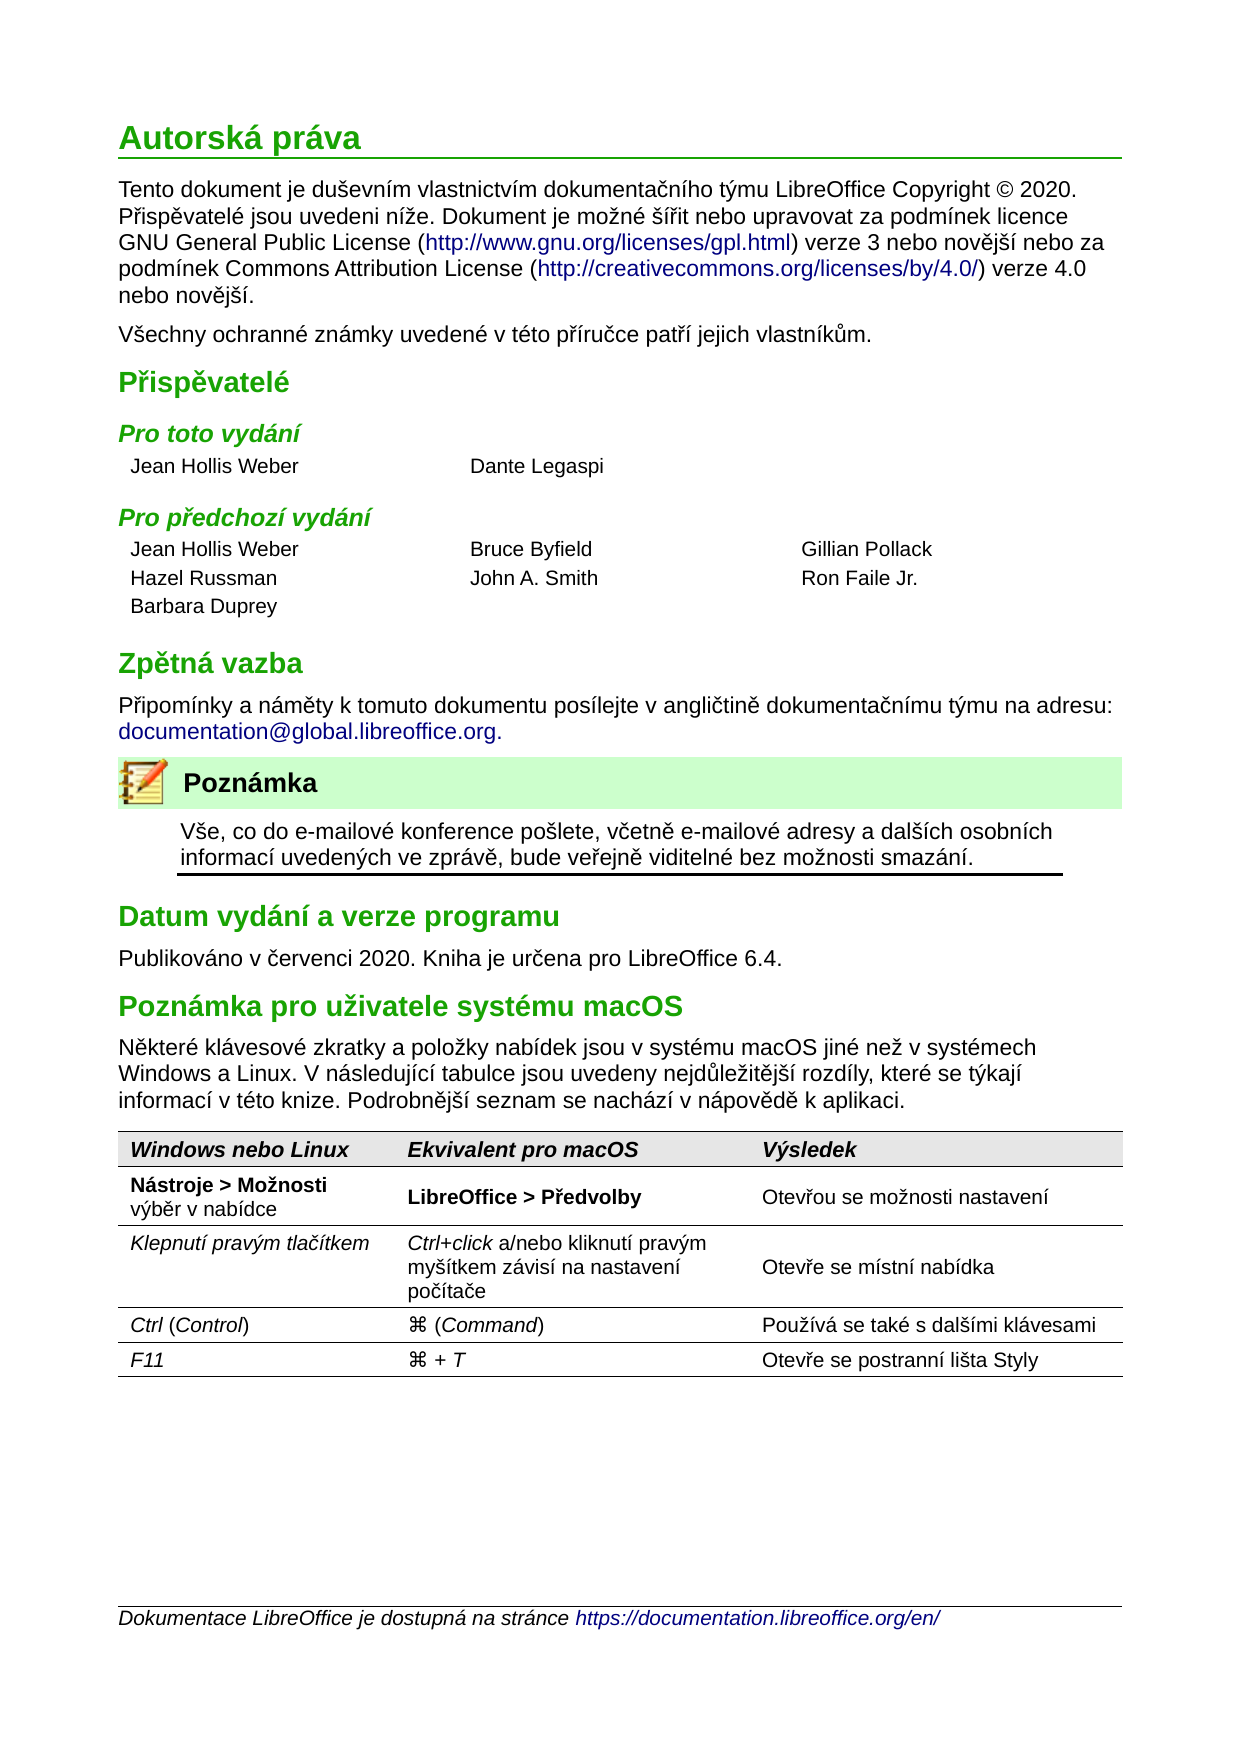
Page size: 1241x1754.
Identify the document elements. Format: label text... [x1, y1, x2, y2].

table_header Windows nebo Linux [118, 1132, 396, 1166]
table_cell Otevře se místní nabídka [750, 1226, 1123, 1307]
table_cell Používá se také s dalšími klávesami [750, 1308, 1123, 1342]
subtitle Zpětná vazba [118, 646, 1122, 680]
subtitle Pro toto vydání [118, 419, 1122, 448]
subtitle Přispěvatelé [118, 365, 1122, 398]
subtitle Pro předchozí vydání [118, 503, 1122, 531]
text Publikováno v červenci 2020. Kniha je určena pro LibreOffice 6.4. [118, 944, 1122, 971]
picture [119, 757, 170, 808]
text Některé klávesové zkratky a položky nabídek jsou v systému macOS jiné než v systémech Windows a Linux. V následující tabulce jsou uvedeny nejdůležitější rozdíly, které se týkají informací v této knize. Podrobnější seznam se nachází v nápovědě k aplikaci. [118, 1034, 1122, 1113]
subtitle Poznámka [118, 757, 1122, 809]
table_cell Ron Faile Jr. [789, 566, 1122, 594]
table_header Gillian Pollack [789, 537, 1122, 566]
text Připomínky a náměty k tomuto dokumentu posílejte v angličtině dokumentačnímu týmu na adresu: documentation@global.libreoffice.org. [118, 692, 1122, 744]
table_header Dante Legaspi [458, 454, 789, 482]
table_header [789, 454, 1122, 482]
table_cell ⌘ + T [396, 1343, 750, 1376]
table_cell LibreOffice > Předvolby [396, 1167, 750, 1225]
table_header Jean Hollis Weber [118, 454, 458, 482]
table_cell Barbara Duprey [118, 594, 458, 623]
table_cell [458, 594, 789, 623]
table_cell F11 [118, 1343, 396, 1376]
text Vše, co do e-mailové konference pošlete, včetně e-mailové adresy a dalších osobních informací uvedených ve zprávě, bude veřejně viditelné bez možnosti smazání. [177, 815, 1063, 873]
table_cell Ctrl+click a/nebo kliknutí pravým myšítkem závisí na nastavení počítače [396, 1226, 750, 1307]
table_cell [789, 594, 1122, 623]
table_header Bruce Byfield [458, 537, 789, 566]
text Tento dokument je duševním vlastnictvím dokumentačního týmu LibreOffice Copyright © 2020. Přispěvatelé jsou uvedeni níže. Dokument je možné šířit nebo upravovat za podmínek licence GNU General Public License (http://www.gnu.org/licenses/gpl.html) verze 3 nebo novější nebo za podmínek Commons Attribution License (http://creativecommons.org/licenses/by/4.0/) verze 4.0 nebo novější. [118, 176, 1122, 308]
table_header Ekvivalent pro macOS [396, 1132, 750, 1166]
table_cell Hazel Russman [118, 566, 458, 594]
table_cell Klepnutí pravým tlačítkem [118, 1226, 396, 1307]
subtitle Autorská práva [118, 118, 1122, 157]
table_cell Otevře se postranní lišta Styly [750, 1343, 1123, 1376]
table_cell ⌘ (Command) [396, 1308, 750, 1342]
table_header Jean Hollis Weber [118, 537, 458, 566]
table_cell John A. Smith [458, 566, 789, 594]
subtitle Datum vydání a verze programu [118, 899, 1122, 933]
subtitle Poznámka pro uživatele systému macOS [118, 989, 1122, 1022]
table_header Výsledek [750, 1132, 1123, 1166]
table_cell Ctrl (Control) [118, 1308, 396, 1342]
table_cell Nástroje > Možnosti výběr v nabídce [118, 1167, 396, 1225]
table_cell Otevřou se možnosti nastavení [750, 1167, 1123, 1225]
text Všechny ochranné známky uvedené v této příručce patří jejich vlastníkům. [118, 321, 1122, 347]
